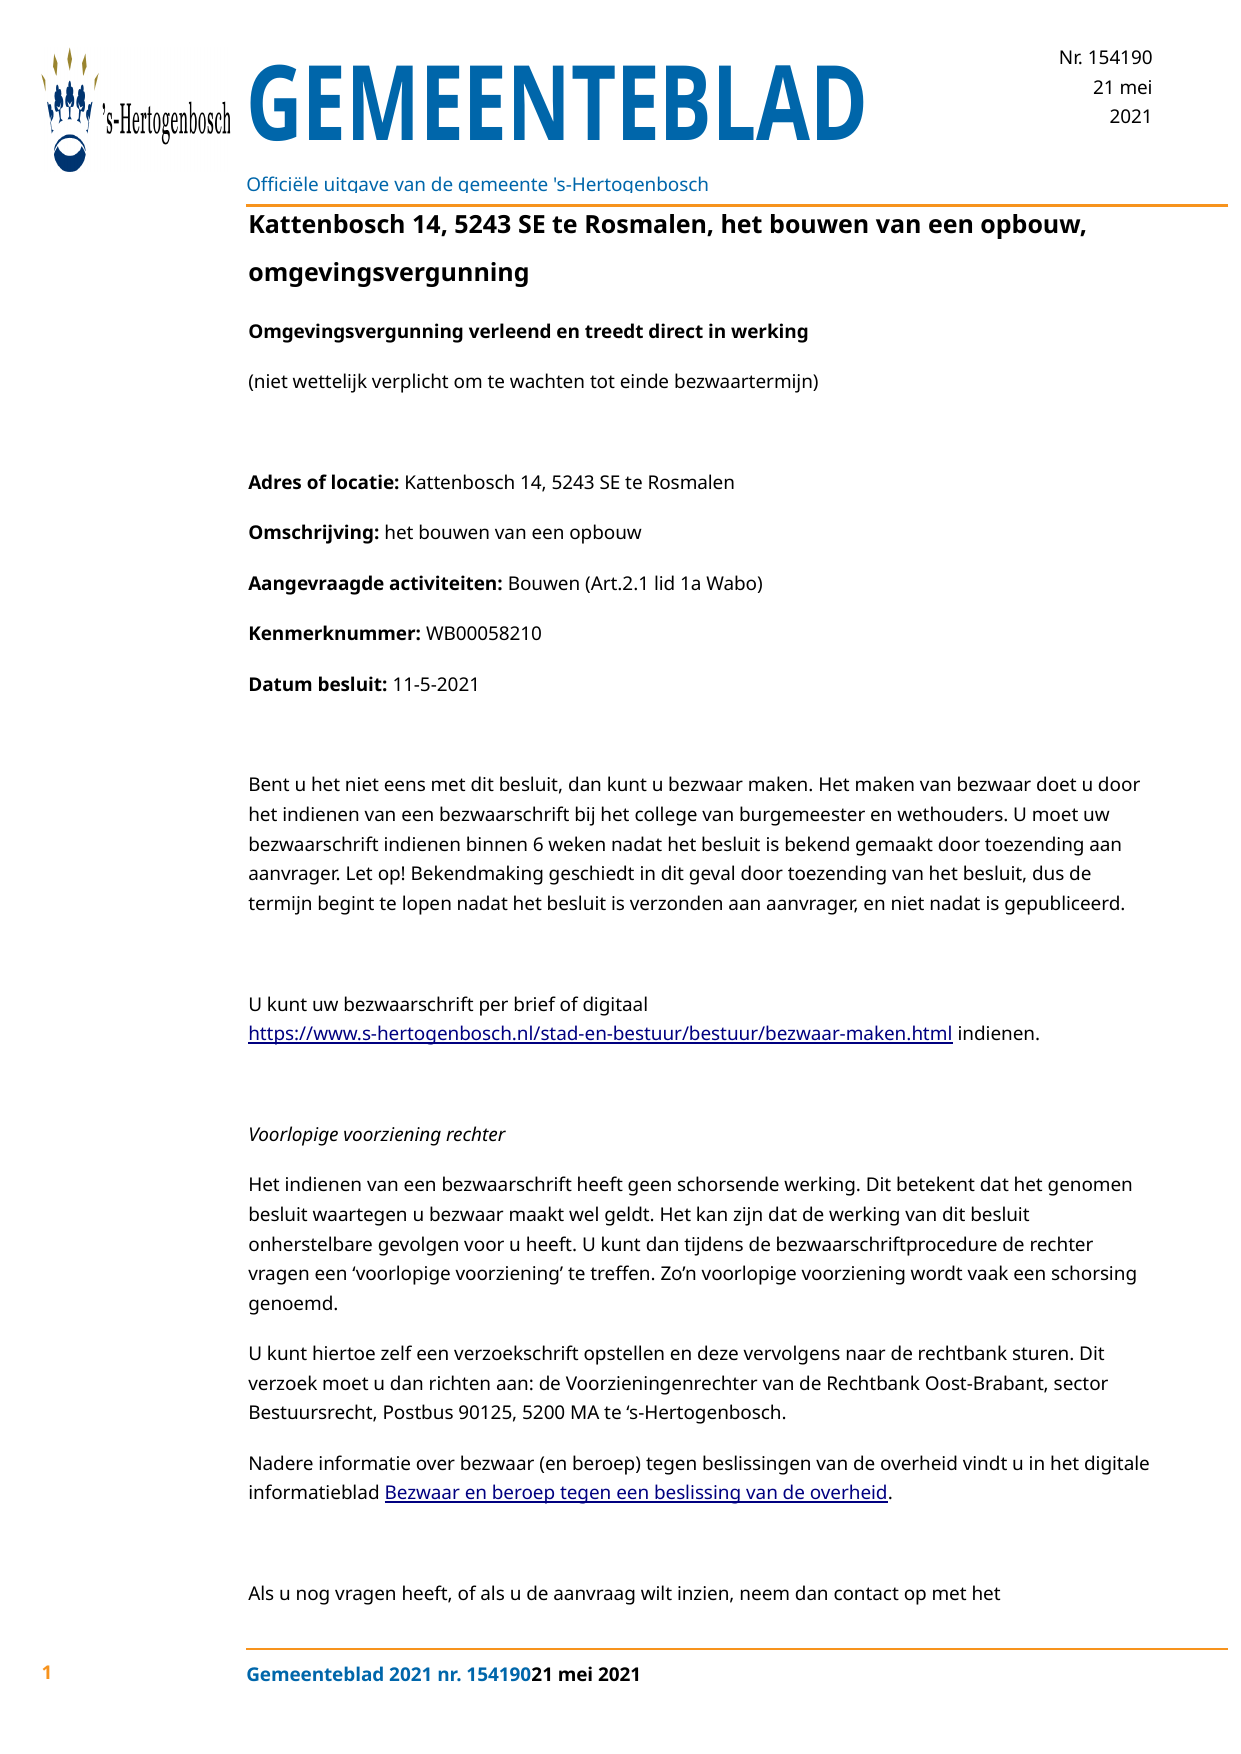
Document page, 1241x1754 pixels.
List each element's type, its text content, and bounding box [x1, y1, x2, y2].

text Omschrijving: het bouwen van een opbouw [248, 519, 1152, 545]
text U kunt hiertoe zelf een verzoekschrift opstellen en deze vervolgens naar de rechtbank sturen. Dit verzoek moet u dan richten aan: de Voorzieningenrechter van de Rechtbank Oost-Brabant, sector Bestuursrecht, Postbus 90125, 5200 MA te ‘s-Hertogenbosch. [248, 1340, 1152, 1425]
text Voorlopige voorziening rechter [248, 1121, 1152, 1147]
text Omgevingsvergunning verleend en treedt direct in werking [248, 318, 1152, 344]
text Datum besluit: 11-5-2021 [248, 671, 1152, 697]
text Als u nog vragen heeft, of als u de aanvraag wilt inzien, neem dan contact op met het [248, 1580, 1152, 1606]
text Het indienen van een bezwaarschrift heeft geen schorsende werking. Dit betekent dat het genomen besluit waartegen u bezwaar maakt wel geldt. Het kan zijn dat de werking van dit besluit onherstelbare gevolgen voor u heeft. U kunt dan tijdens de bezwaarschriftprocedure de rechter vragen een ‘voorlopige voorziening’ te treffen. Zo’n voorlopige voorziening wordt vaak een schorsing genoemd. [248, 1172, 1152, 1316]
text Adres of locatie: Kattenbosch 14, 5243 SE te Rosmalen [248, 469, 1152, 495]
picture [41, 47, 231, 172]
text Aangevraagde activiteiten: Bouwen (Art.2.1 lid 1a Wabo) [248, 570, 1152, 596]
text Kattenbosch 14, 5243 SE te Rosmalen, het bouwen van een opbouw, omgevingsvergunning [248, 207, 1152, 288]
text U kunt uw bezwaarschrift per brief of digitaal https://www.s-hertogenbosch.nl/stad-en-bestuur/bestuur/bezwaar-maken.html indienen. [248, 991, 1152, 1046]
text Kenmerknummer: WB00058210 [248, 620, 1152, 646]
text Bent u het niet eens met dit besluit, dan kunt u bezwaar maken. Het maken van bezwaar doet u door het indienen van een bezwaarschrift bij het college van burgemeester en wethouders. U moet uw bezwaarschrift indienen binnen 6 weken nadat het besluit is bekend gemaakt door toezending aan aanvrager. Let op! Bekendmaking geschiedt in dit geval door toezending van het besluit, dus de termijn begint te lopen nadat het besluit is verzonden aan aanvrager, en niet nadat is gepubliceerd. [248, 772, 1152, 916]
text Nadere informatie over bezwaar (en beroep) tegen beslissingen van de overheid vindt u in het digitale informatieblad Bezwaar en beroep tegen een beslissing van de overheid. [248, 1450, 1152, 1505]
text (niet wettelijk verplicht om te wachten tot einde bezwaartermijn) [248, 368, 1152, 394]
